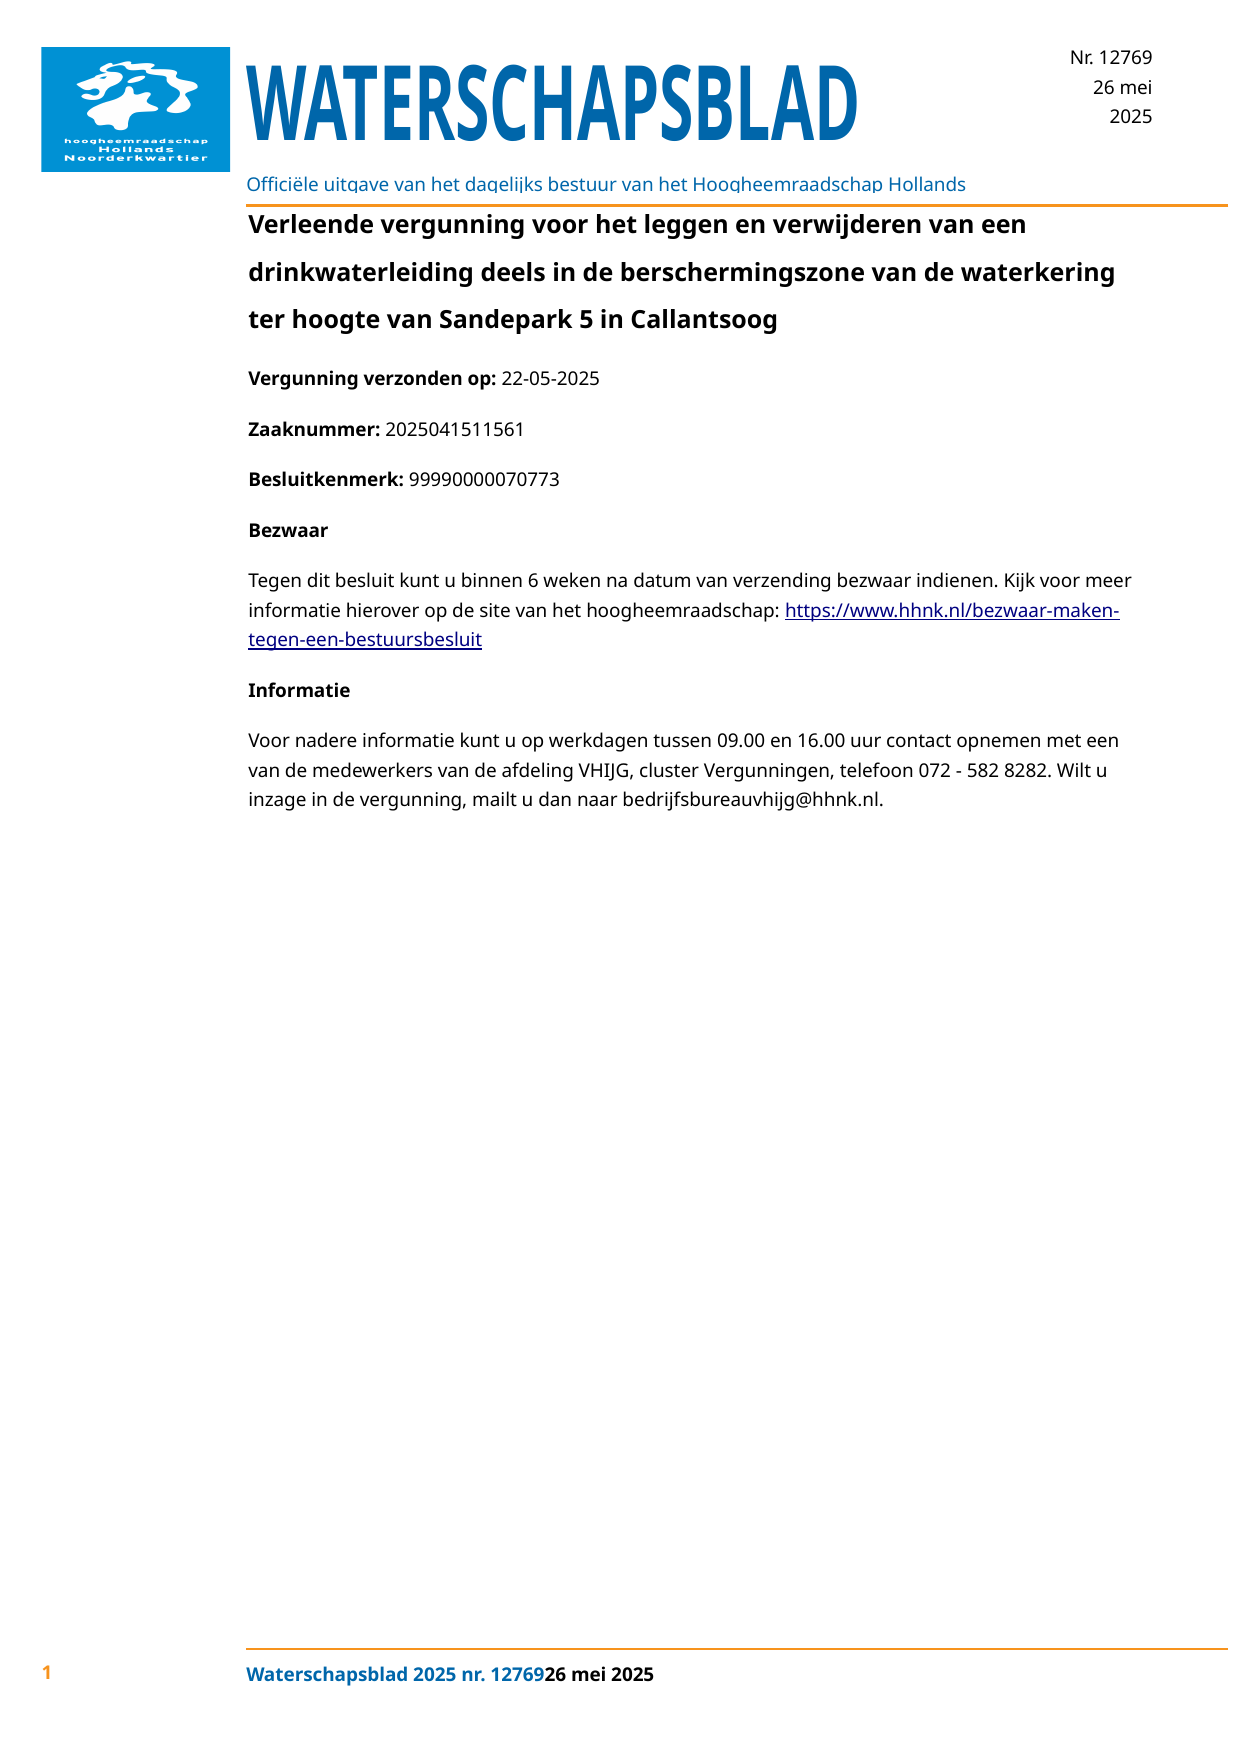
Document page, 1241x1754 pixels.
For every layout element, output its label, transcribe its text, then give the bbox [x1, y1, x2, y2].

text Zaaknummer: 2025041511561 [248, 416, 1152, 442]
text Bezwaar [248, 517, 1152, 542]
text Tegen dit besluit kunt u binnen 6 weken na datum van verzending bezwaar indienen. Kijk voor meer informatie hierover op de site van het hoogheemraadschap: https://www.hhnk.nl/bezwaar-maken-tegen-een-bestuursbesluit [248, 567, 1152, 652]
picture [118, 62, 197, 112]
text Vergunning verzonden op: 22-05-2025 [248, 366, 1152, 391]
picture [88, 87, 157, 130]
picture [78, 64, 122, 99]
picture [129, 76, 144, 82]
text Verleende vergunning voor het leggen en verwijderen van een drinkwaterleiding deels in de berschermingszone van de waterkering ter hoogte van Sandepark 5 in Callantsoog [248, 207, 1152, 336]
text Voor nadere informatie kunt u op werkdagen tussen 09.00 en 16.00 uur contact opnemen met een van de medewerkers van de afdeling VHIJG, cluster Vergunningen, telefoon 072 - 582 8282. Wilt u inzage in de vergunning, mailt u dan naar bedrijfsbureauvhijg@hhnk.nl. [248, 727, 1152, 812]
text Besluitkenmerk: 99990000070773 [248, 466, 1152, 492]
text Informatie [248, 677, 1152, 702]
